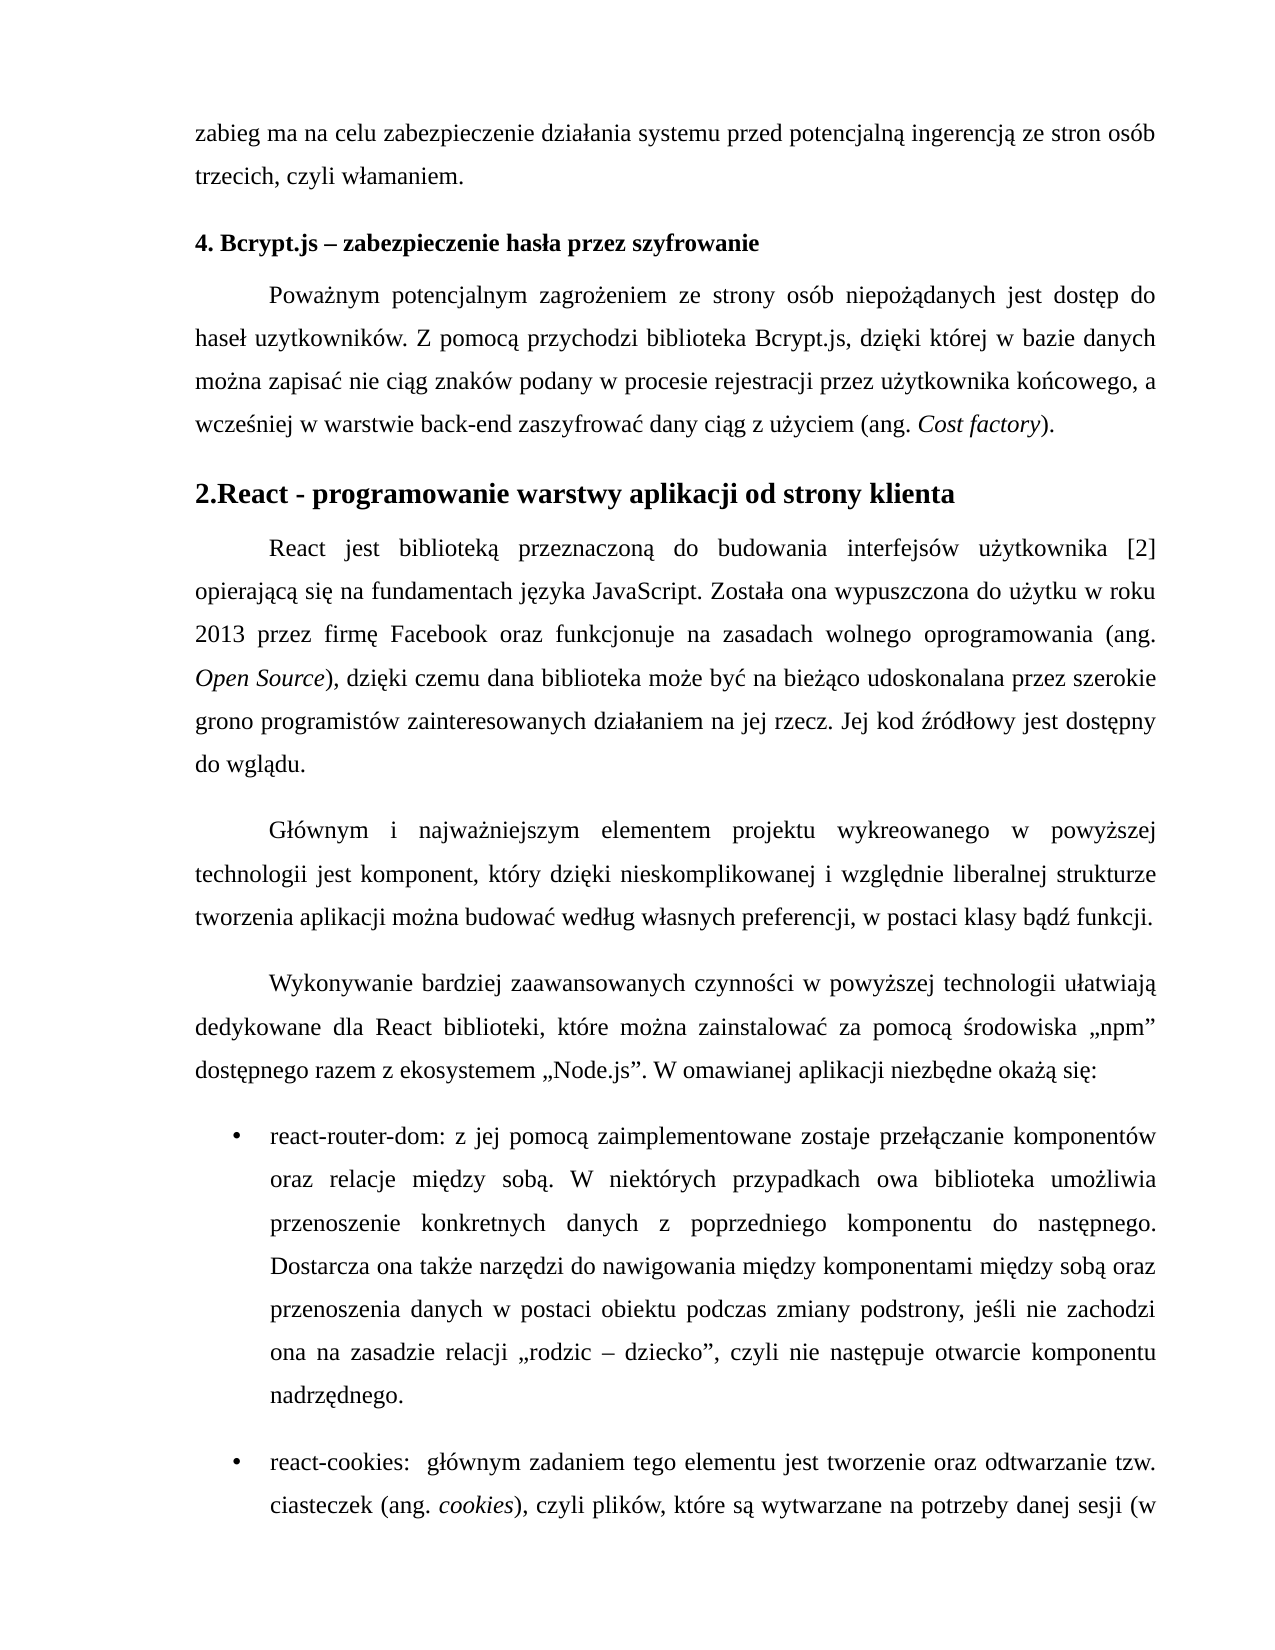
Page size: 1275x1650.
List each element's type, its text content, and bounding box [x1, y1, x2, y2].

text Poważnym potencjalnym zagrożeniem ze strony osób niepożądanych jest dostęp do haseł uzytkowników. Z pomocą przychodzi biblioteka Bcrypt.js, dzięki której w bazie danych można zapisać nie ciąg znaków podany w procesie rejestracji przez użytkownika końcowego, a wcześniej w warstwie back-end zaszyfrować dany ciąg z użyciem (ang. Cost factory). [195, 280, 1157, 438]
text React jest biblioteką przeznaczoną do budowania interfejsów użytkownika [2] opierającą się na fundamentach języka JavaScript. Została ona wypuszczona do użytku w roku 2013 przez firmę Facebook oraz funkcjonuje na zasadach wolnego oprogramowania (ang. Open Source), dzięki czemu dana biblioteka może być na bieżąco udoskonalana przez szerokie grono programistów zainteresowanych działaniem na jej rzecz. Jej kod źródłowy jest dostępny do wglądu. [195, 533, 1157, 778]
text zabieg ma na celu zabezpieczenie działania systemu przed potencjalną ingerencją ze stron osób trzecich, czyli włamaniem. [195, 118, 1157, 190]
text 2.React - programowanie warstwy aplikacji od strony klienta [195, 476, 1157, 510]
text Głównym i najważniejszym elementem projektu wykreowanego w powyższej technologii jest komponent, który dzięki nieskomplikowanej i względnie liberalnej strukturze tworzenia aplikacji można budować według własnych preferencji, w postaci klasy bądź funkcji. [195, 816, 1157, 931]
list react-router-dom: z jej pomocą zaimplementowane zostaje przełączanie komponentów oraz relacje między sobą. W niektórych przypadkach owa biblioteka umożliwia przenoszenie konkretnych danych z poprzedniego komponentu do następnego. Dostarcza ona także narzędzi do nawigowania między komponentami między sobą oraz przenoszenia danych w postaci obiektu podczas zmiany podstrony, jeśli nie zachodzi ona na zasadzie relacji „rodzic – dziecko”, czyli nie następuje otwarcie komponentu nadrzędnego. [232, 1121, 1157, 1409]
list react-cookies: głównym zadaniem tego elementu jest tworzenie oraz odtwarzanie tzw. ciasteczek (ang. cookies), czyli plików, które są wytwarzane na potrzeby danej sesji (w [232, 1447, 1157, 1519]
text Wykonywanie bardziej zaawansowanych czynności w powyższej technologii ułatwiają dedykowane dla React biblioteki, które można zainstalować za pomocą środowiska „npm” dostępnego razem z ekosystemem „Node.js”. W omawianej aplikacji niezbędne okażą się: [195, 968, 1157, 1083]
text 4. Bcrypt.js – zabezpieczenie hasła przez szyfrowanie [195, 228, 1157, 257]
